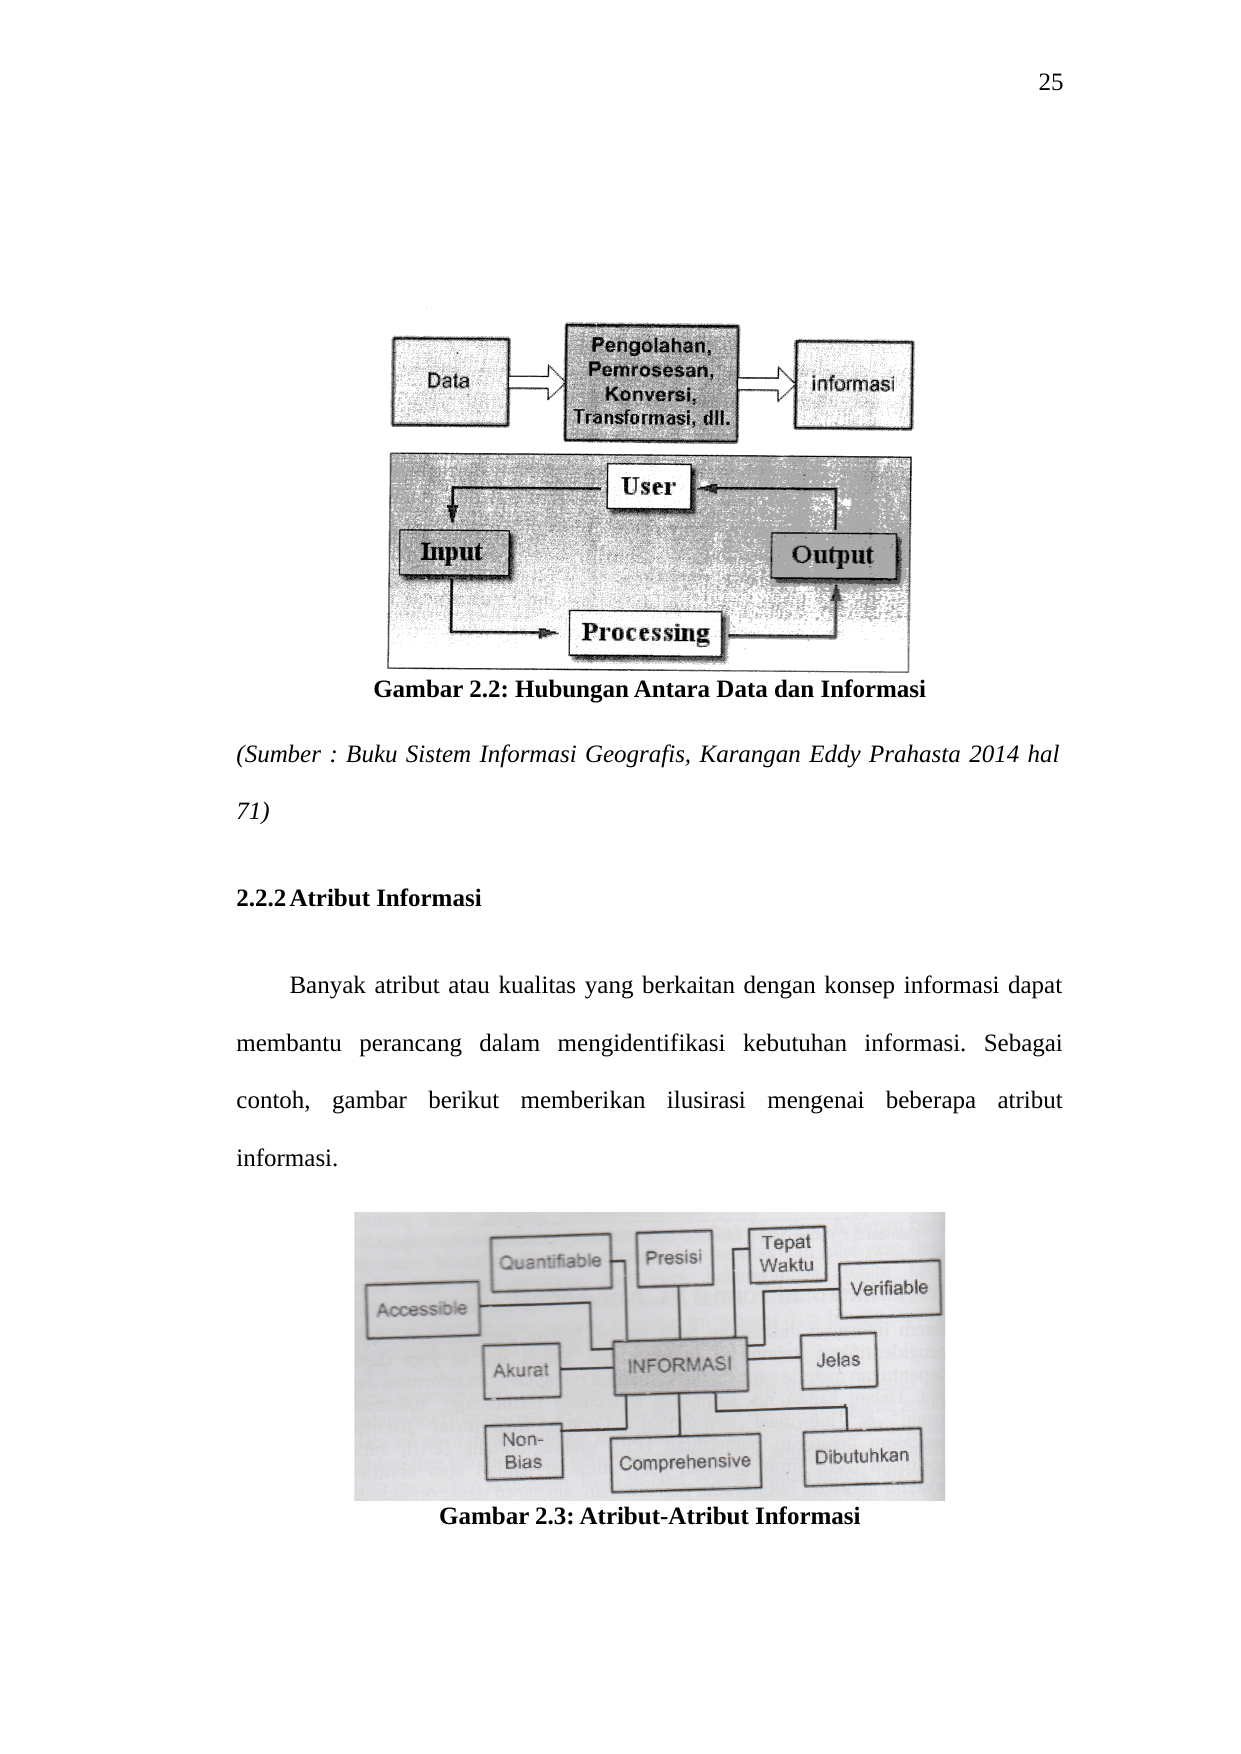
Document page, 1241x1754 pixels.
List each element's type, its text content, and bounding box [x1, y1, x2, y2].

text [354, 1200, 945, 1212]
text Gambar 2.2: Hubungan Antara Data dan Informasi [373, 675, 926, 703]
subtitle 2.2.2 Atribut Informasi [236, 883, 1063, 912]
picture [373, 307, 927, 675]
text Gambar 2.3: Atribut-Atribut Informasi [354, 1501, 945, 1529]
text Banyak atribut atau kualitas yang berkaitan dengan konsep informasi dapat membantu perancang dalam mengidentifikasi kebutuhan informasi. Sebagai contoh, gambar berikut memberikan ilusirasi mengenai beberapa atribut informasi. [236, 970, 1063, 1172]
text (Sumber : Buku Sistem Informasi Geografis, Karangan Eddy Prahasta 2014 hal 71) [236, 295, 1063, 825]
picture [354, 1212, 946, 1501]
